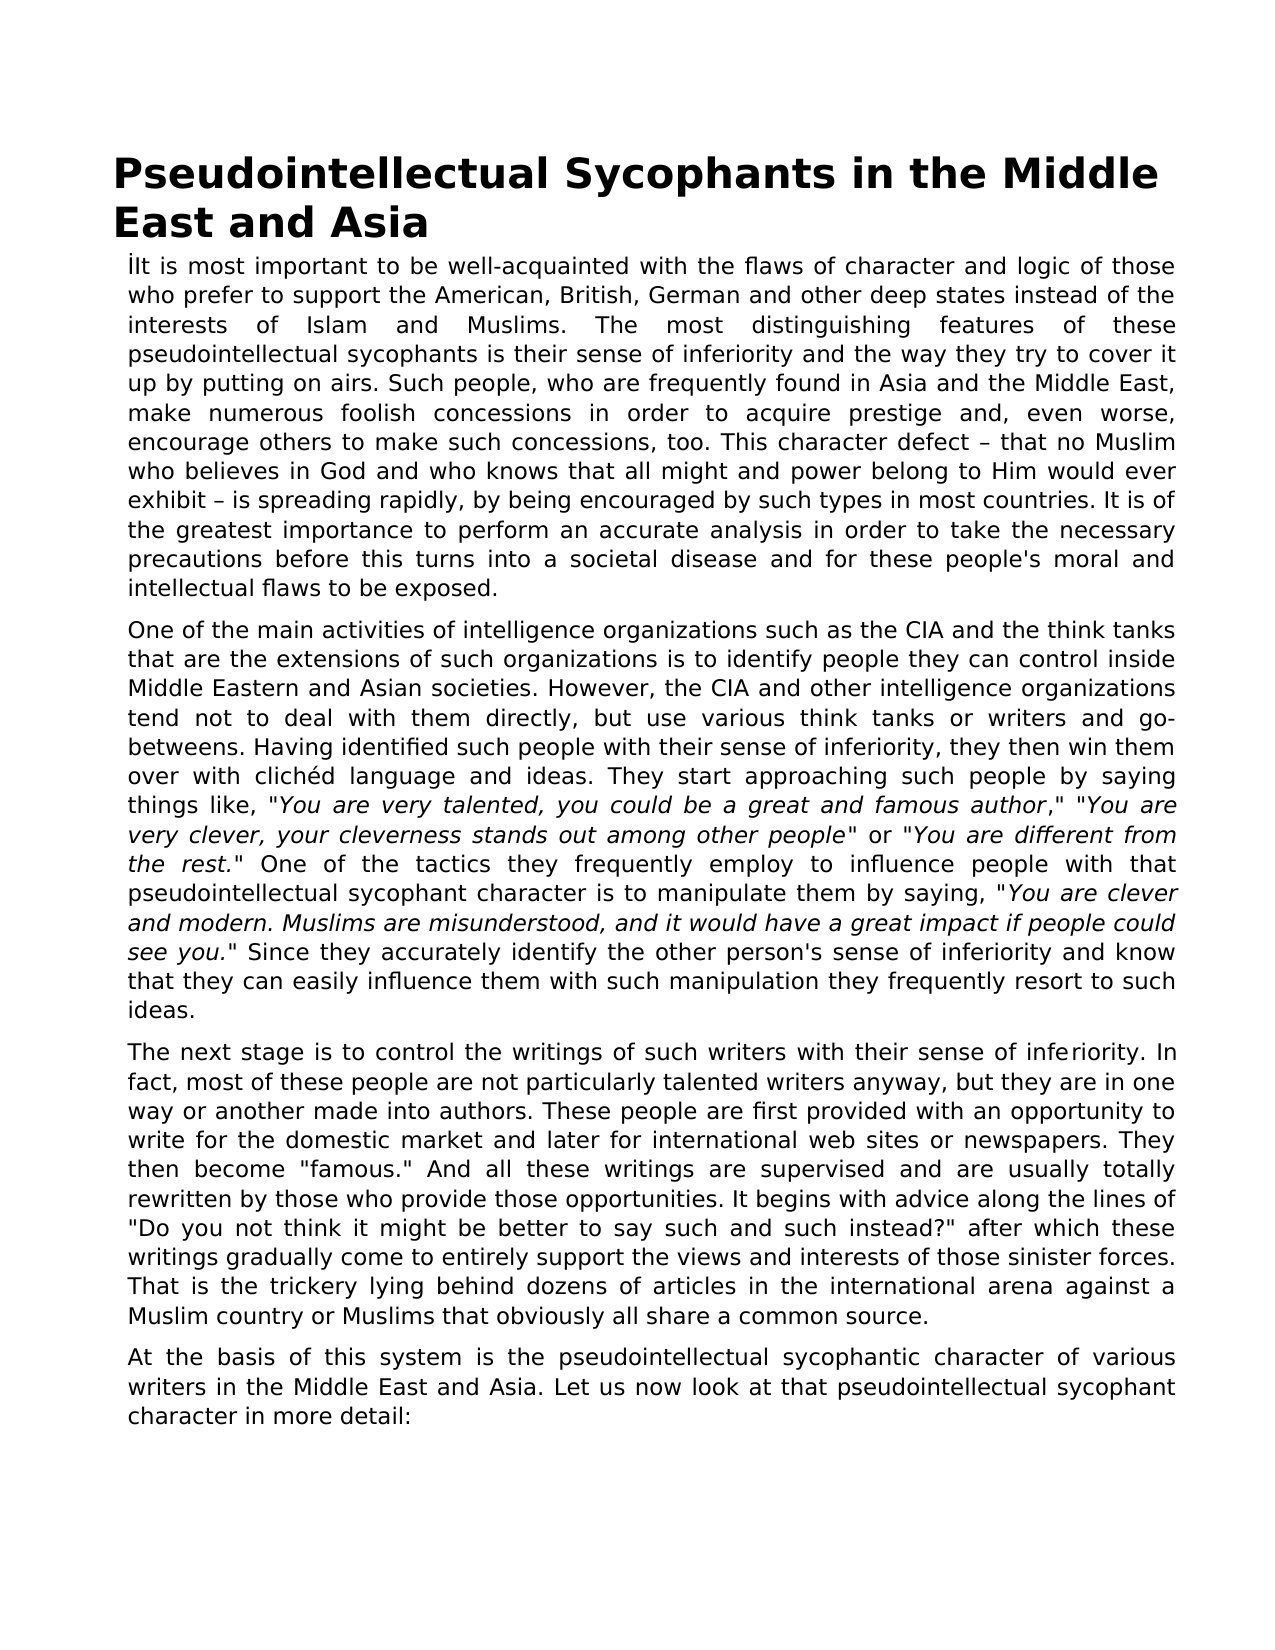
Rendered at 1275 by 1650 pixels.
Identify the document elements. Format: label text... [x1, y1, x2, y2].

text At the basis of this system is the pseudointellectual sycophantic character of various writers in the Middle East and Asia. Let us now look at that pseudointellectual sycophant character in more detail: [127, 1344, 1177, 1430]
text İIt is most important to be well-acquainted with the flaws of character and logic of those who prefer to support the American, British, German and other deep states instead of the interests of Islam and Muslims. The most distinguishing features of these pseudointellectual sycophants is their sense of inferiority and the way they try to cover it up by putting on airs. Such people, who are frequently found in Asia and the Middle East, make numerous foolish concessions in order to acquire prestige and, even worse, encourage others to make such concessions, too. This character defect – that no Muslim who believes in God and who knows that all might and power belong to Him would ever exhibit – is spreading rapidly, by being encouraged by such types in most countries. It is of the greatest importance to perform an accurate analysis in order to take the necessary precautions before this turns into a societal disease and for these people's moral and intellectual flaws to be exposed. [127, 253, 1177, 602]
text The next stage is to control the writings of such writers with their sense of inferiority. In fact, most of these people are not particularly talented writers anyway, but they are in one way or another made into authors. These people are first provided with an opportunity to write for the domestic market and later for international web sites or newspapers. They then become "famous." And all these writings are supervised and are usually totally rewritten by those who provide those opportunities. It begins with advice along the lines of "Do you not think it might be better to say such and such instead?" after which these writings gradually come to entirely support the views and interests of those sinister forces. That is the trickery lying behind dozens of articles in the international arena against a Muslim country or Muslims that obviously all share a common source. [127, 1039, 1177, 1329]
text One of the main activities of intelligence organizations such as the CIA and the think tanks that are the extensions of such organizations is to identify people they can control inside Middle Eastern and Asian societies. However, the CIA and other intelligence organizations tend not to deal with them directly, but use various think tanks or writers and go-betweens. Having identified such people with their sense of inferiority, they then win them over with clichéd language and ideas. They start approaching such people by saying things like, "You are very talented, you could be a great and famous author," "You are very clever, your cleverness stands out among other people" or "You are different from the rest." One of the tactics they frequently employ to influence people with that pseudointellectual sycophant character is to manipulate them by saying, "You are clever and modern. Muslims are misunderstood, and it would have a great impact if people could see you." Since they accurately identify the other person's sense of inferiority and know that they can easily influence them with such manipulation they frequently resort to such ideas. [127, 617, 1177, 1024]
subtitle Pseudointellectual Sycophants in the Middle East and Asia [112, 150, 1200, 247]
